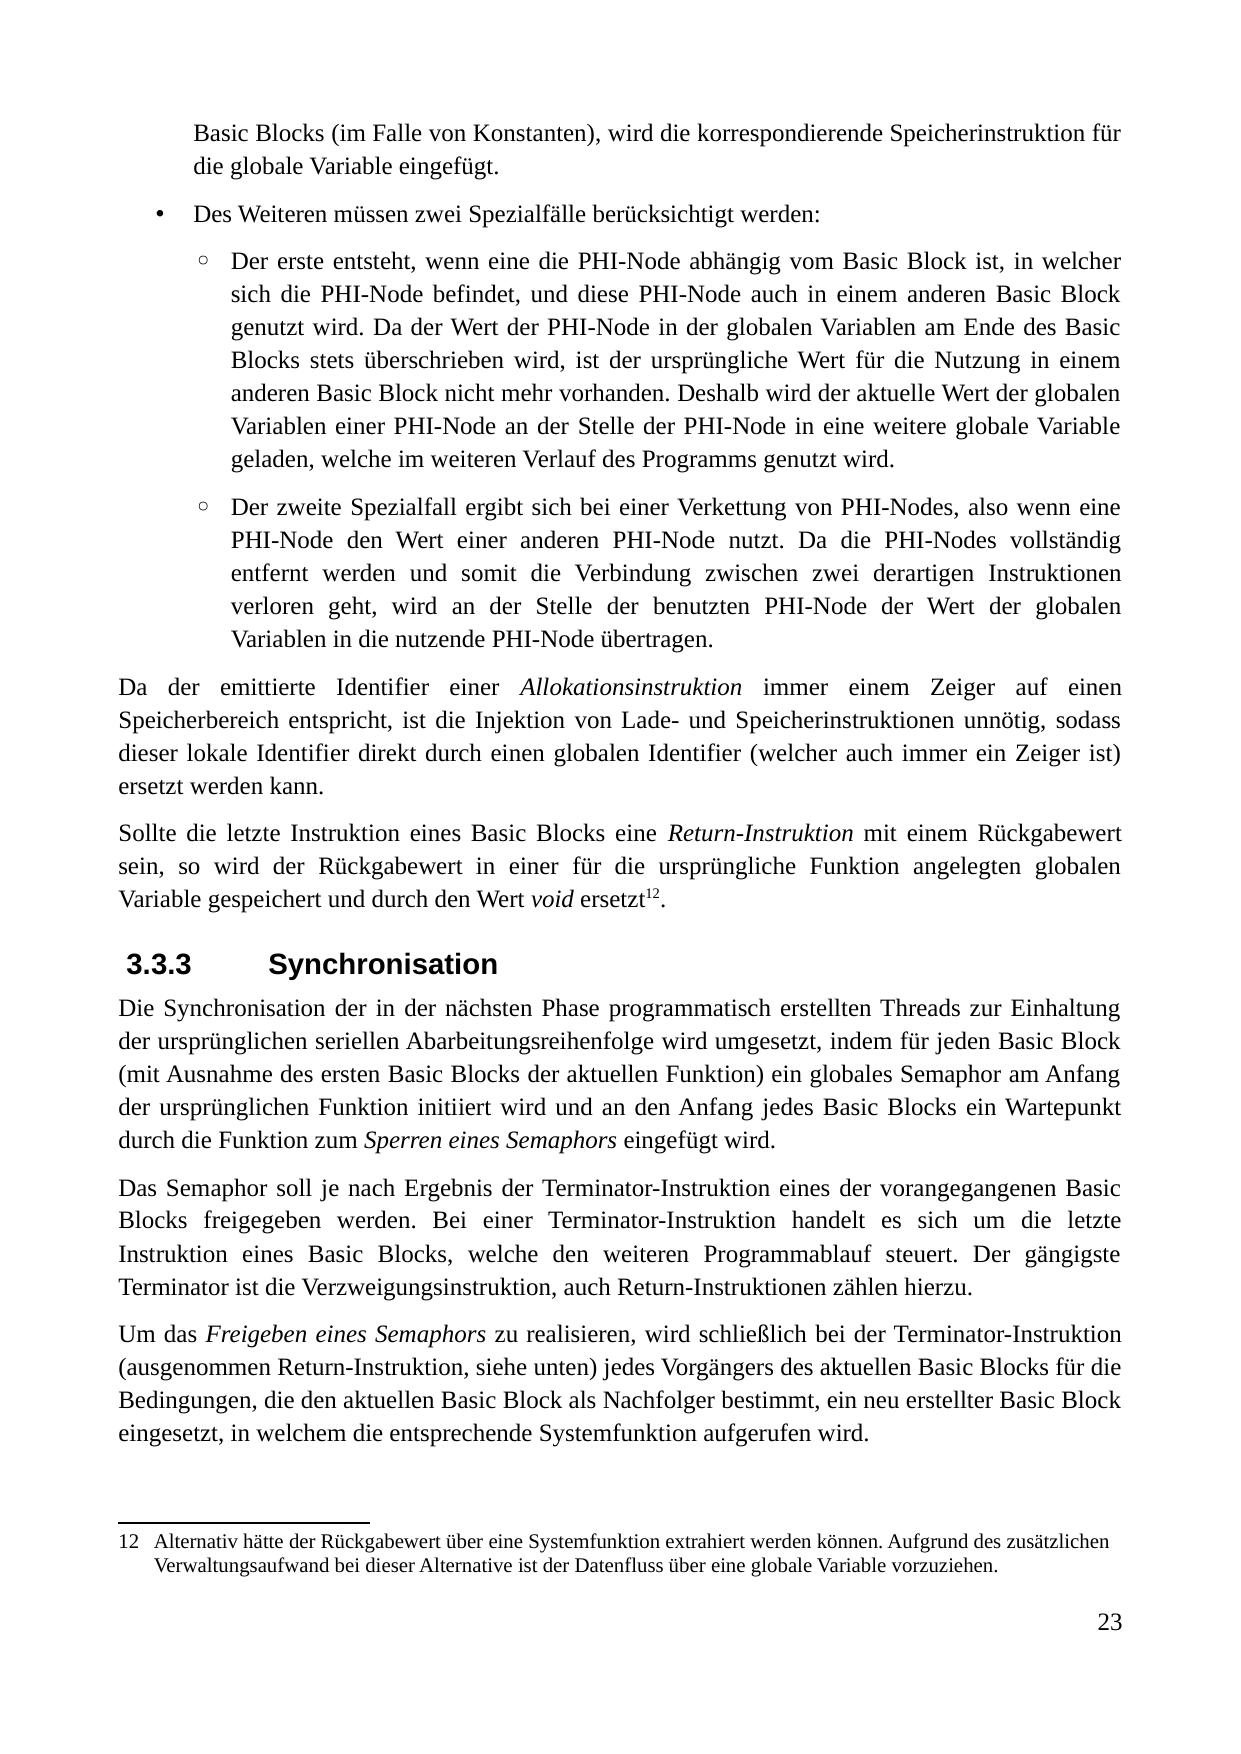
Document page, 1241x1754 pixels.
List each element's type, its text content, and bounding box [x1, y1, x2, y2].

subtitle Synchronisation [118, 947, 1122, 980]
text Da der emittierte Identifier einer Allokationsinstruktion immer einem Zeiger auf einen Speicherbereich entspricht, ist die Injektion von Lade- und Speicherinstruktionen unnötig, sodass dieser lokale Identifier direkt durch einen globalen Identifier (welcher auch immer ein Zeiger ist) ersetzt werden kann. [118, 672, 1122, 799]
list Basic Blocks (im Falle von Konstanten), wird die korrespondierende Speicherinstruktion für die globale Variable eingefügt. [156, 118, 1122, 180]
text Um das Freigeben eines Semaphors zu realisieren, wird schließlich bei der Terminator-Instruktion (ausgenommen Return-Instruktion, siehe unten) jedes Vorgängers des aktuellen Basic Blocks für die Bedingungen, die den aktuellen Basic Block als Nachfolger bestimmt, ein neu erstellter Basic Block eingesetzt, in welchem die entsprechende Systemfunktion aufgerufen wird. [118, 1319, 1122, 1447]
text Alternativ hätte der Rückgabewert über eine Systemfunktion extrahiert werden können. Aufgrund des zusätzlichen Verwaltungsaufwand bei dieser Alternative ist der Datenfluss über eine globale Variable vorzuziehen. [118, 1529, 1122, 1577]
text Sollte die letzte Instruktion eines Basic Blocks eine Return-Instruktion mit einem Rückgabewert sein, so wird der Rückgabewert in einer für die ursprüngliche Funktion angelegten globalen Variable gespeichert und durch den Wert void ersetzt. [118, 818, 1122, 913]
list Des Weiteren müssen zwei Spezialfälle berücksichtigt werden: [156, 199, 1122, 227]
list Der zweite Spezialfall ergibt sich bei einer Verkettung von PHI-Nodes, also wenn eine PHI-Node den Wert einer anderen PHI-Node nutzt. Da die PHI-Nodes vollständig entfernt werden und somit die Verbindung zwischen zwei derartigen Instruktionen verloren geht, wird an der Stelle der benutzten PHI-Node der Wert der globalen Variablen in die nutzende PHI-Node übertragen. [193, 492, 1122, 653]
text Das Semaphor soll je nach Ergebnis der Terminator-Instruktion eines der vorangegangenen Basic Blocks freigegeben werden. Bei einer Terminator-Instruktion handelt es sich um die letzte Instruktion eines Basic Blocks, welche den weiteren Programmablauf steuert. Der gängigste Terminator ist die Verzweigungsinstruktion, auch Return-Instruktionen zählen hierzu. [118, 1173, 1122, 1300]
list Der erste entsteht, wenn eine die PHI-Node abhängig vom Basic Block ist, in welcher sich die PHI-Node befindet, und diese PHI-Node auch in einem anderen Basic Block genutzt wird. Da der Wert der PHI-Node in der globalen Variablen am Ende des Basic Blocks stets überschrieben wird, ist der ursprüngliche Wert für die Nutzung in einem anderen Basic Block nicht mehr vorhanden. Deshalb wird der aktuelle Wert der globalen Variablen einer PHI-Node an der Stelle der PHI-Node in eine weitere globale Variable geladen, welche im weiteren Verlauf des Programms genutzt wird. [193, 246, 1122, 473]
text Die Synchronisation der in der nächsten Phase programmatisch erstellten Threads zur Einhaltung der ursprünglichen seriellen Abarbeitungsreihenfolge wird umgesetzt, indem für jeden Basic Block (mit Ausnahme des ersten Basic Blocks der aktuellen Funktion) ein globales Semaphor am Anfang der ursprünglichen Funktion initiiert wird und an den Anfang jedes Basic Blocks ein Wartepunkt durch die Funktion zum Sperren eines Semaphors eingefügt wird. [118, 993, 1122, 1154]
